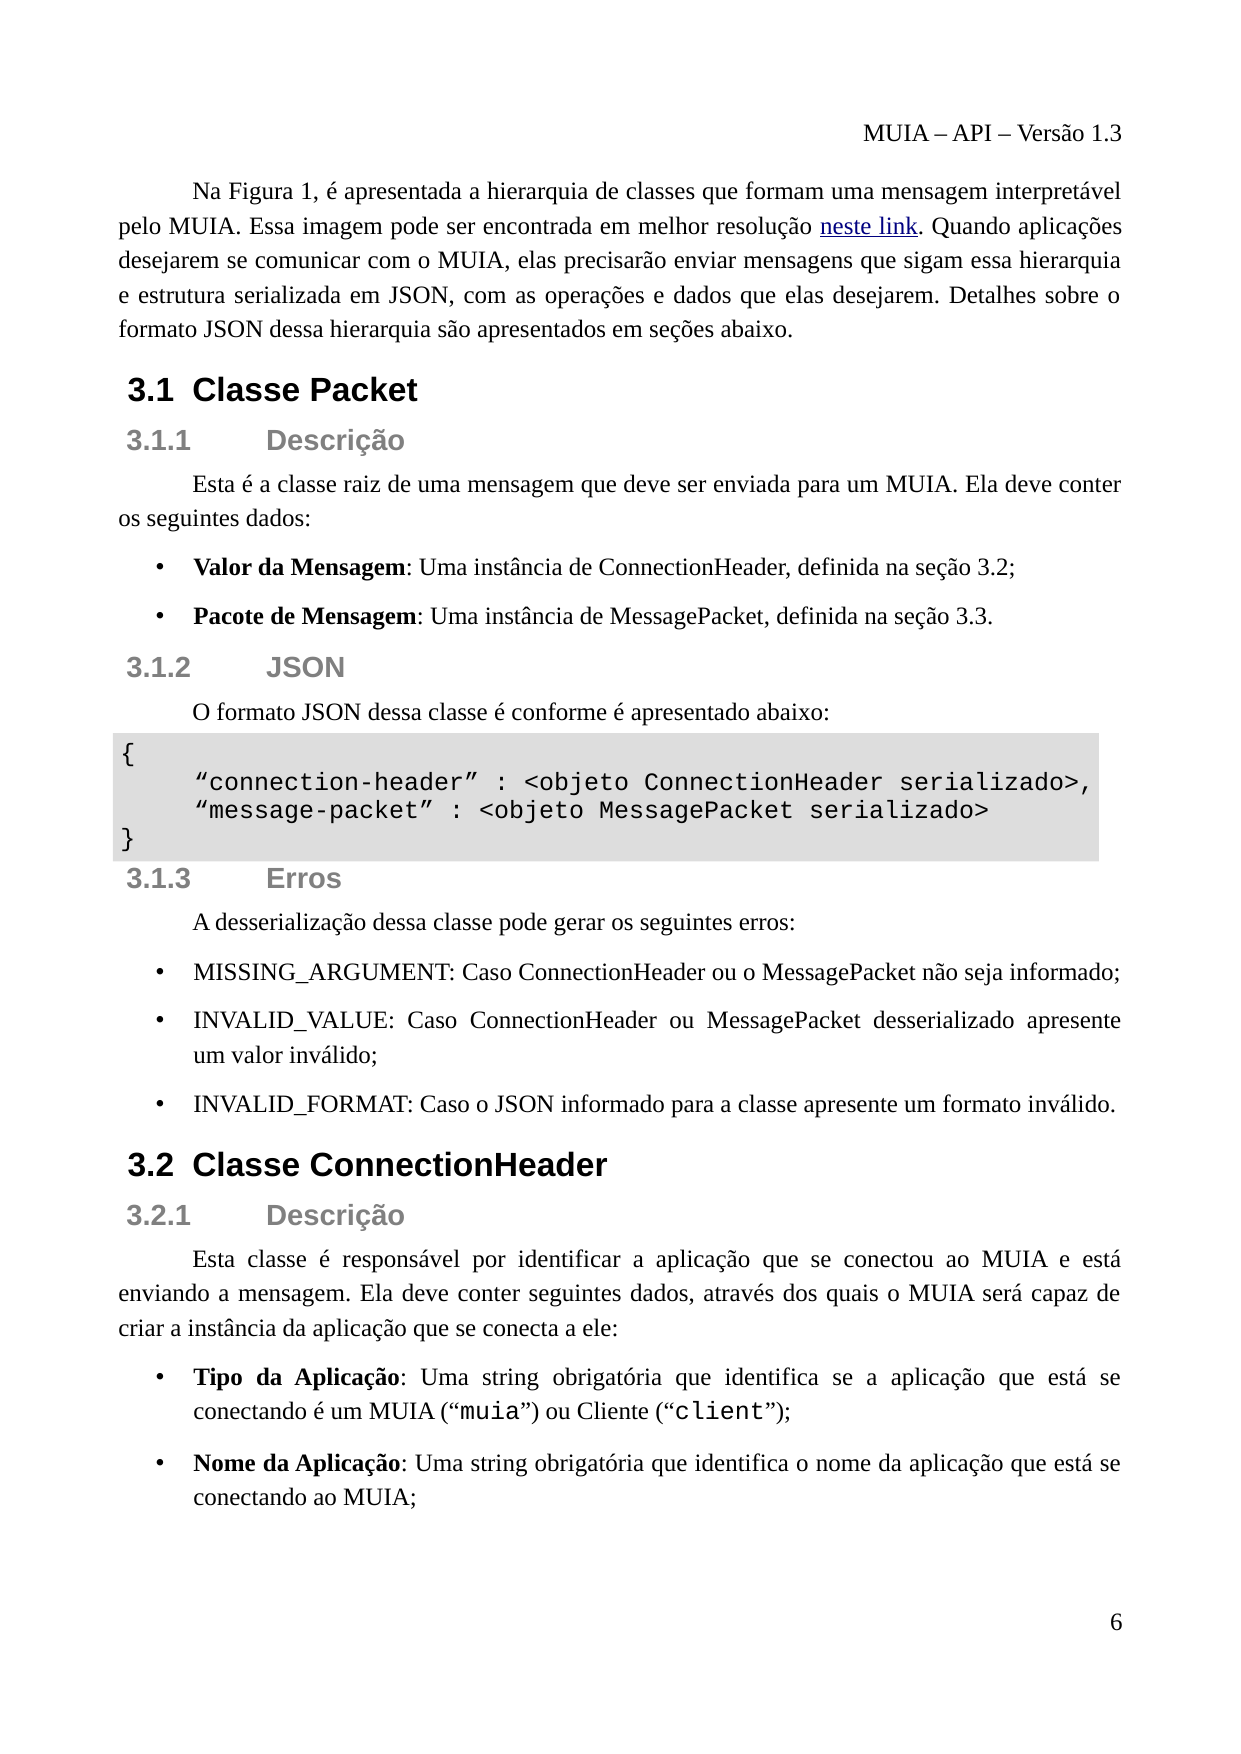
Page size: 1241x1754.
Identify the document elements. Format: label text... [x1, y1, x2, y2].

subtitle Descrição [118, 1198, 1122, 1231]
list INVALID_VALUE: Caso ConnectionHeader ou MessagePacket desserializado apresente um valor inválido; [156, 1006, 1122, 1069]
text Esta é a classe raiz de uma mensagem que deve ser enviada para um MUIA. Ela deve conter os seguintes dados: [118, 469, 1122, 532]
text Na Figura 1, é apresentada a hierarquia de classes que formam uma mensagem interpretável pelo MUIA. Essa imagem pode ser encontrada em melhor resolução neste link. Quando aplicações desejarem se comunicar com o MUIA, elas precisarão enviar mensagens que sigam essa hierarquia e estrutura serializada em JSON, com as operações e dados que elas desejarem. Detalhes sobre o formato JSON dessa hierarquia são apresentados em seções abaixo. [118, 176, 1122, 343]
text O formato JSON dessa classe é conforme é apresentado abaixo: [118, 697, 1122, 725]
subtitle Descrição [118, 423, 1122, 456]
text A desserialização dessa classe pode gerar os seguintes erros: [118, 907, 1122, 936]
list MISSING_ARGUMENT: Caso ConnectionHeader ou o MessagePacket não seja informado; [156, 957, 1122, 985]
subtitle Classe ConnectionHeader [118, 1144, 1122, 1183]
list Pacote de Mensagem: Uma instância de MessagePacket, definida na seção 3.3. [156, 601, 1122, 630]
text Esta classe é responsável por identificar a aplicação que se conectou ao MUIA e está enviando a mensagem. Ela deve conter seguintes dados, através dos quais o MUIA será capaz de criar a instância da aplicação que se conecta a ele: [118, 1244, 1122, 1341]
list Tipo da Aplicação: Uma string obrigatória que identifica se a aplicação que está se conectando é um MUIA (“muia”) ou Cliente (“client”); [156, 1362, 1122, 1427]
list Valor da Mensagem: Uma instância de ConnectionHeader, definida na seção 3.2; [156, 552, 1122, 581]
list INVALID_FORMAT: Caso o JSON informado para a classe apresente um formato inválido. [156, 1089, 1122, 1118]
subtitle Classe Packet [118, 369, 1122, 408]
subtitle Erros [118, 746, 1122, 895]
subtitle JSON [118, 651, 1122, 684]
list Nome da Aplicação: Uma string obrigatória que identifica o nome da aplicação que está se conectando ao MUIA; [156, 1448, 1122, 1511]
